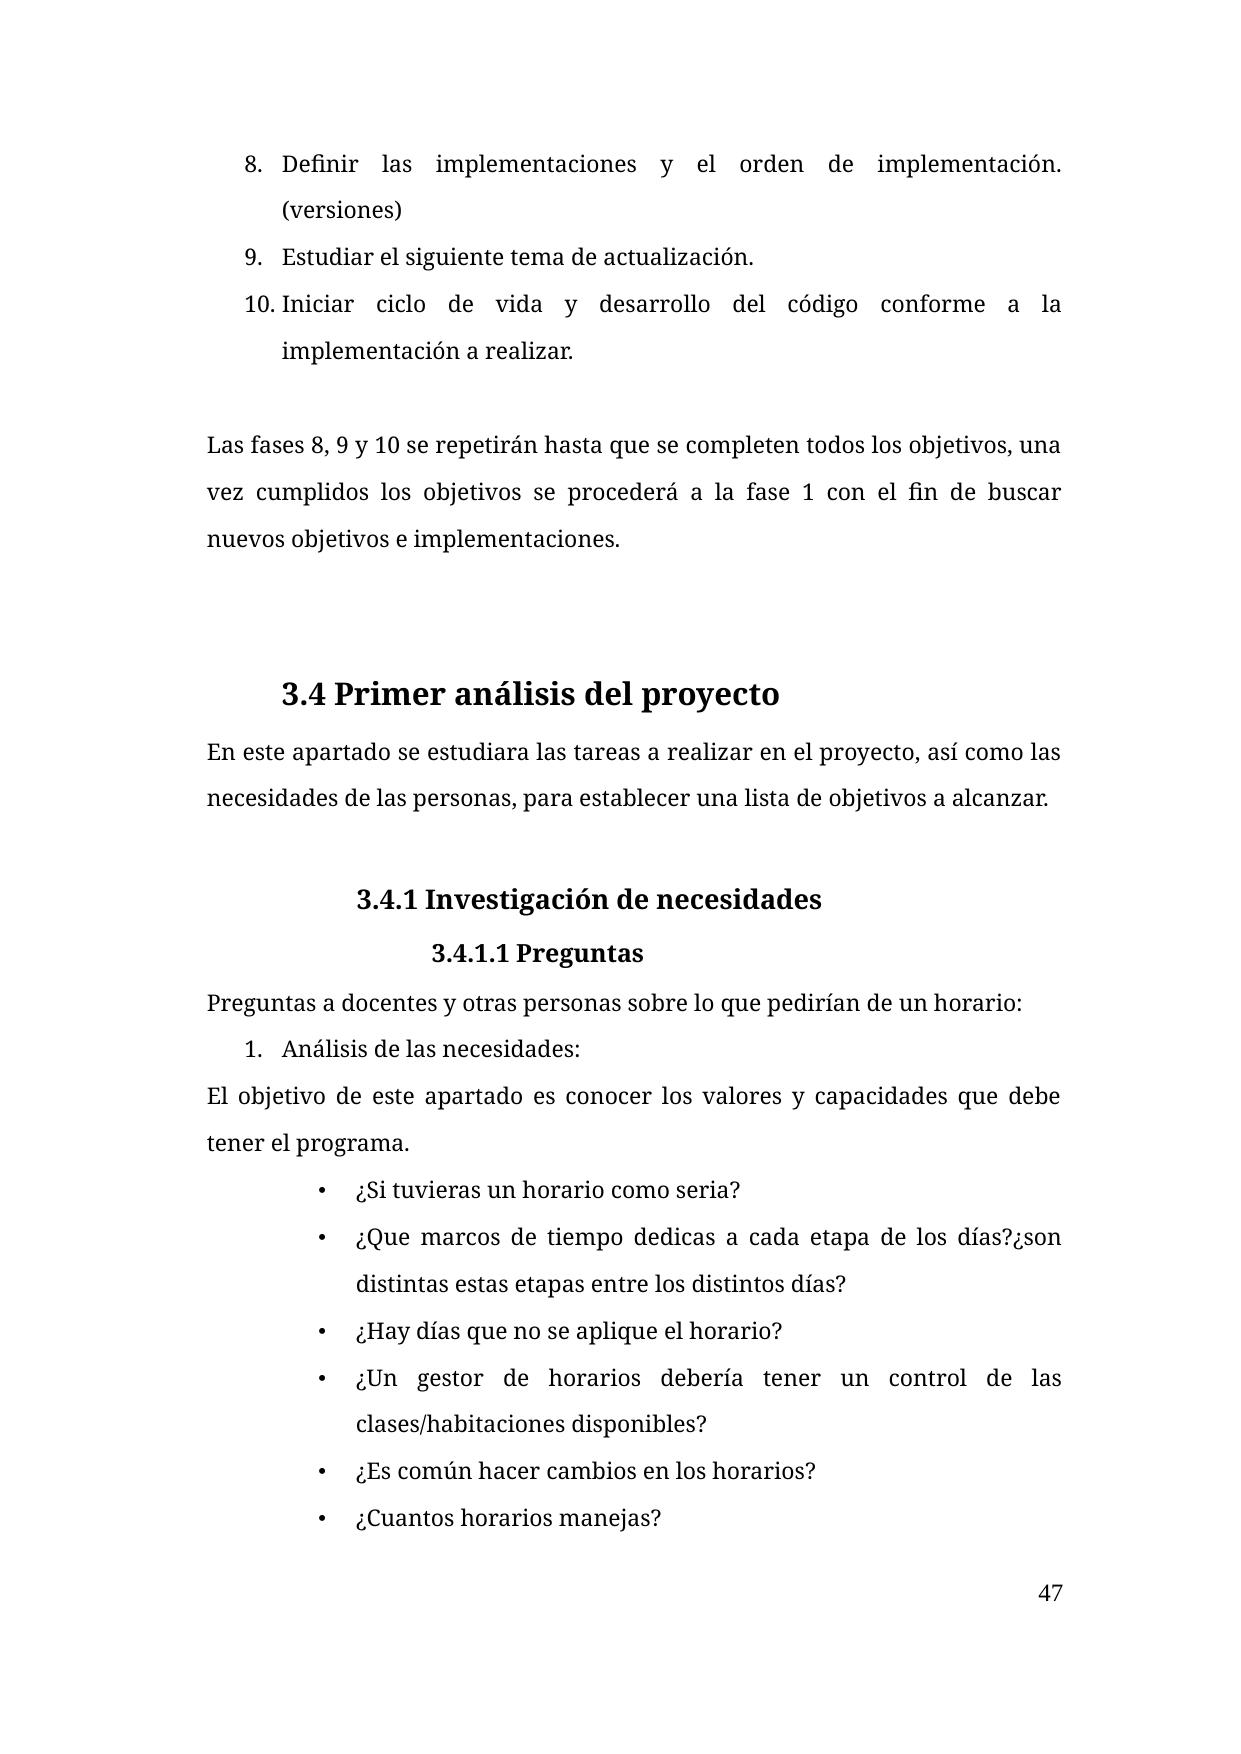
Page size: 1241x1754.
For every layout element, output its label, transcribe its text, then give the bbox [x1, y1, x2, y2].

text El objetivo de este apartado es conocer los valores y capacidades que debe tener el programa. [207, 1080, 1063, 1158]
text Las fases 8, 9 y 10 se repetirán hasta que se completen todos los objetivos, una vez cumplidos los objetivos se procederá a la fase 1 con el fin de buscar nuevos objetivos e implementaciones. [207, 429, 1063, 554]
list Iniciar ciclo de vida y desarrollo del código conforme a la implementación a realizar. [244, 288, 1063, 366]
text 3.4 Primer análisis del proyecto [207, 672, 1063, 714]
list ¿Cuantos horarios manejas? [318, 1502, 1063, 1533]
text 3.4.1.1 Preguntas [207, 936, 1063, 969]
text Preguntas a docentes y otras personas sobre lo que pedirían de un horario: [207, 987, 1063, 1018]
list ¿Un gestor de horarios debería tener un control de las clases/habitaciones disponibles? [318, 1362, 1063, 1440]
text 3.4.1 Investigación de necesidades [207, 880, 1063, 917]
list ¿Si tuvieras un horario como seria? [318, 1174, 1063, 1205]
list ¿Que marcos de tiempo dedicas a cada etapa de los días?¿son distintas estas etapas entre los distintos días? [318, 1221, 1063, 1299]
list ¿Es común hacer cambios en los horarios? [318, 1455, 1063, 1487]
list ¿Hay días que no se aplique el horario? [318, 1315, 1063, 1346]
list Estudiar el siguiente tema de actualización. [244, 241, 1063, 273]
list Definir las implementaciones y el orden de implementación. (versiones) [244, 148, 1063, 226]
text En este apartado se estudiara las tareas a realizar en el proyecto, así como las necesidades de las personas, para establecer una lista de objetivos a alcanzar. [207, 735, 1063, 813]
list Análisis de las necesidades: [244, 1033, 1063, 1065]
